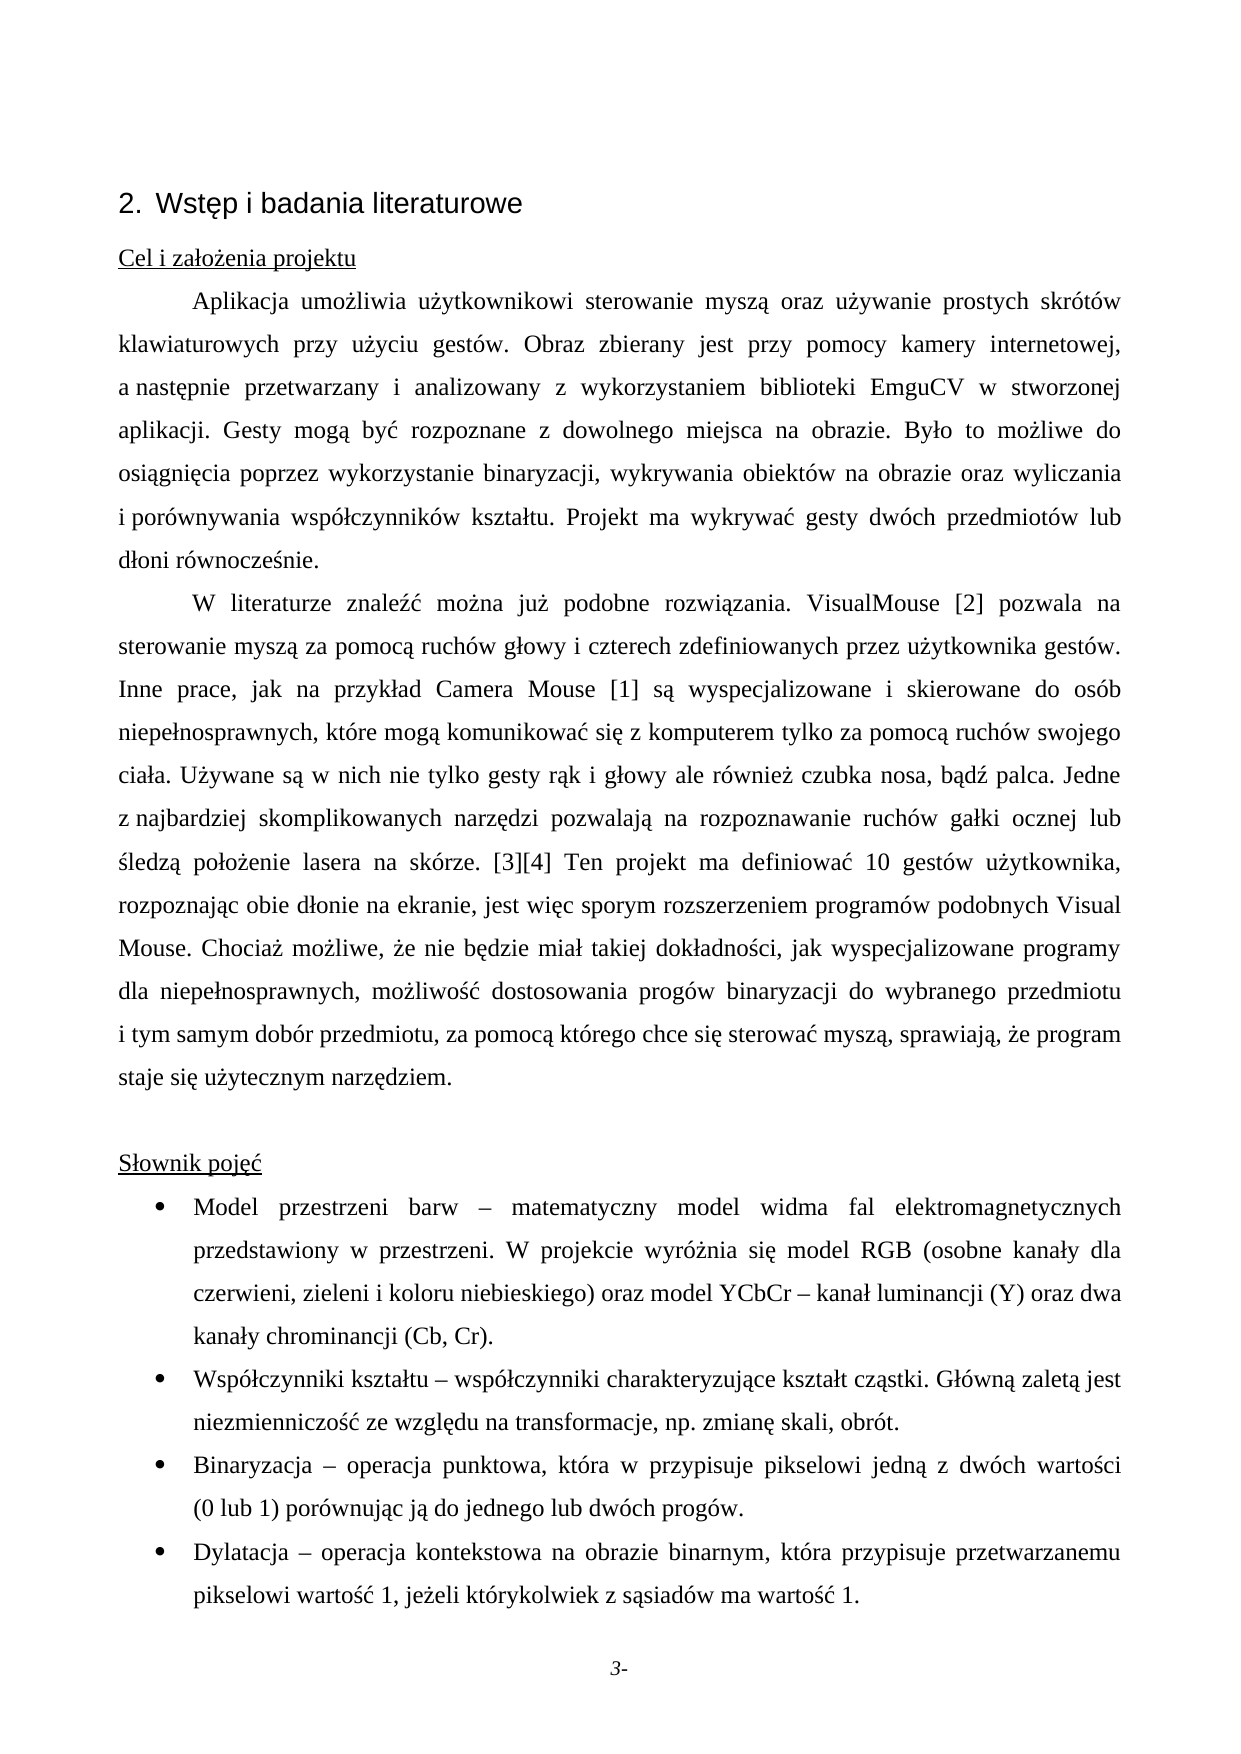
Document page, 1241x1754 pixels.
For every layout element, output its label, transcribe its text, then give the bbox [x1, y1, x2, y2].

text Aplikacja umożliwia użytkownikowi sterowanie myszą oraz używanie prostych skrótów klawiaturowych przy użyciu gestów. Obraz zbierany jest przy pomocy kamery internetowej, a następnie przetwarzany i analizowany z wykorzystaniem biblioteki EmguCV w stworzonej aplikacji. Gesty mogą być rozpoznane z dowolnego miejsca na obrazie. Było to możliwe do osiągnięcia poprzez wykorzystanie binaryzacji, wykrywania obiektów na obrazie oraz wyliczania i porównywania współczynników kształtu. Projekt ma wykrywać gesty dwóch przedmiotów lub dłoni równocześnie. [118, 286, 1122, 573]
text Słownik pojęć [118, 1148, 1122, 1177]
text Cel i założenia projektu [118, 243, 1122, 272]
list Binaryzacja – operacja punktowa, która w przypisuje pikselowi jedną z dwóch wartości (0 lub 1) porównując ją do jednego lub dwóch progów. [156, 1450, 1122, 1522]
subtitle Wstęp i badania literaturowe [118, 186, 1122, 220]
list Współczynniki kształtu – współczynniki charakteryzujące kształt cząstki. Główną zaletą jest niezmienniczość ze względu na transformacje, np. zmianę skali, obrót. [156, 1364, 1122, 1436]
text W literaturze znaleźć można już podobne rozwiązania. VisualMouse [2] pozwala na sterowanie myszą za pomocą ruchów głowy i czterech zdefiniowanych przez użytkownika gestów. Inne prace, jak na przykład Camera Mouse [1] są wyspecjalizowane i skierowane do osób niepełnosprawnych, które mogą komunikować się z komputerem tylko za pomocą ruchów swojego ciała. Używane są w nich nie tylko gesty rąk i głowy ale również czubka nosa, bądź palca. Jedne z najbardziej skomplikowanych narzędzi pozwalają na rozpoznawanie ruchów gałki ocznej lub śledzą położenie lasera na skórze. [3][4] Ten projekt ma definiować 10 gestów użytkownika, rozpoznając obie dłonie na ekranie, jest więc sporym rozszerzeniem programów podobnych Visual Mouse. Chociaż możliwe, że nie będzie miał takiej dokładności, jak wyspecjalizowane programy dla niepełnosprawnych, możliwość dostosowania progów binaryzacji do wybranego przedmiotu i tym samym dobór przedmiotu, za pomocą którego chce się sterować myszą, sprawiają, że program staje się użytecznym narzędziem. [118, 588, 1122, 1091]
list Model przestrzeni barw – matematyczny model widma fal elektromagnetycznych przedstawiony w przestrzeni. W projekcie wyróżnia się model RGB (osobne kanały dla czerwieni, zieleni i koloru niebieskiego) oraz model YCbCr – kanał luminancji (Y) oraz dwa kanały chrominancji (Cb, Cr). [156, 1192, 1122, 1350]
list Dylatacja – operacja kontekstowa na obrazie binarnym, która przypisuje przetwarzanemu pikselowi wartość 1, jeżeli którykolwiek z sąsiadów ma wartość 1. [156, 1537, 1122, 1608]
